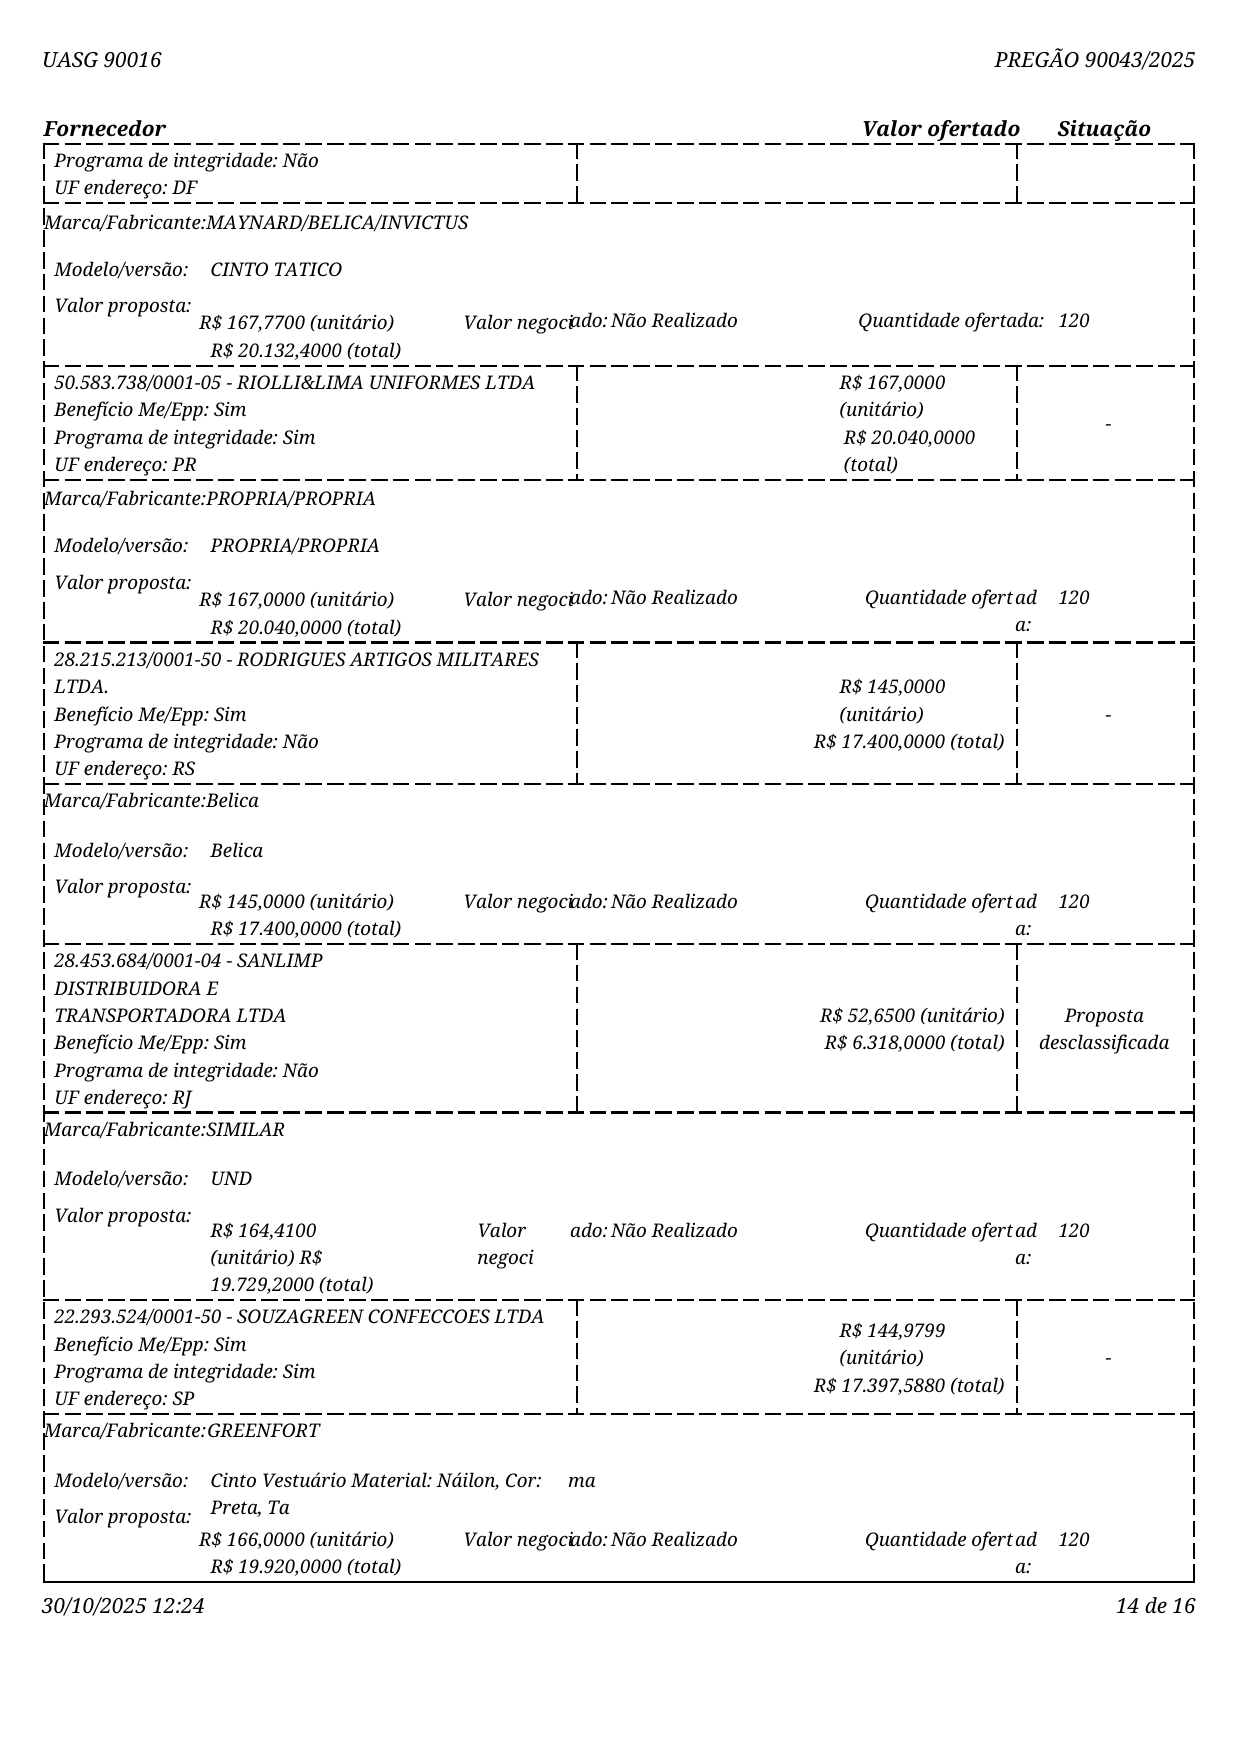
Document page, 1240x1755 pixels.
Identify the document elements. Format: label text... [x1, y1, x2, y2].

table_cell Quantidade ofertada: [839, 303, 1048, 364]
table_cell Marca/Fabricante: Belica [44, 783, 577, 834]
table_cell R$ 145,0000 (unitário) R$ 17.400,0000 (total) [788, 641, 1017, 783]
table_cell Quantidade ofert [788, 883, 1017, 943]
table_cell R$ 166,0000 (unitário) Valor negoci R$ 19.920,0000 (total) [199, 1522, 577, 1581]
table_cell Quantidade ofert [788, 1212, 1017, 1299]
table_cell Quantidade ofert [839, 579, 1017, 641]
table_cell 28.215.213/0001-50 - RODRIGUES ARTIGOS MILITARES LTDA. Benefício Me/Epp: Sim Programa de integridade: Não UF endereço: RS [44, 641, 577, 783]
table_cell [577, 530, 839, 579]
table_cell [788, 1163, 1017, 1212]
table_cell [839, 479, 1017, 530]
table_cell [1101, 834, 1194, 883]
table_cell 120 [1048, 883, 1101, 943]
table_cell Cinto Vestuário Material: Náilon, Cor: Preta, Ta [199, 1464, 577, 1522]
table_cell [788, 834, 1017, 883]
table_cell [839, 530, 1017, 579]
table_cell [839, 253, 1194, 302]
table_cell ado: Não Realizado [577, 883, 787, 943]
table_cell [477, 943, 577, 1111]
table_cell ada: [1017, 1522, 1048, 1581]
table_cell [577, 1299, 787, 1413]
table_cell Programa de integridade: Não UF endereço: DF [44, 143, 577, 202]
table_cell 120 [1048, 579, 1101, 641]
table_cell Marca/Fabricante: MAYNARD/BELICA/INVICTUS [44, 202, 577, 253]
table_cell [1101, 1413, 1194, 1464]
table_cell 120 [1048, 1212, 1194, 1299]
table_cell 120 [1048, 303, 1194, 364]
table_cell [577, 1413, 787, 1464]
table_cell Proposta desclassificada [1017, 943, 1194, 1111]
table_cell R$ 167,0000 (unitário) Valor negoci R$ 20.040,0000 (total) [199, 579, 577, 641]
table_cell Modelo/versão: Valor proposta: [44, 253, 199, 364]
table_cell Modelo/versão: Valor proposta: [44, 834, 199, 943]
table_cell 120 [1048, 1522, 1101, 1581]
table_cell ado: Não Realizado [577, 1212, 787, 1299]
table_cell [477, 1111, 577, 1163]
table_cell [1017, 641, 1101, 783]
table_cell [577, 1163, 787, 1212]
table_cell Belica [199, 834, 577, 883]
table_cell [1017, 479, 1101, 530]
table_cell [788, 1111, 1017, 1163]
table_cell ado: Não Realizado [577, 579, 839, 641]
table_cell [839, 143, 1017, 202]
table_cell - [1101, 1299, 1194, 1413]
table_cell 28.453.684/0001-04 - SANLIMP DISTRIBUIDORA E TRANSPORTADORA LTDA Benefício Me/Epp: Sim Programa de integridade: Não UF endereço: RJ [44, 943, 477, 1111]
table_cell [788, 783, 1017, 834]
table_cell Marca/Fabricante: GREENFORT [44, 1413, 577, 1464]
table_cell R$ 144,9799 (unitário) R$ 17.397,5880 (total) [788, 1299, 1017, 1413]
table_cell Marca/Fabricante: SIMILAR [44, 1111, 477, 1163]
table_cell Modelo/versão: Valor proposta: [44, 530, 199, 641]
table_cell [1101, 1522, 1194, 1581]
table_cell Marca/Fabricante: PROPRIA/PROPRIA [44, 479, 577, 530]
table_cell R$ 52,6500 (unitário) R$ 6.318,0000 (total) [788, 943, 1017, 1111]
table_cell [788, 1464, 1017, 1522]
table_cell ada: [1017, 579, 1048, 641]
table_cell [839, 202, 1194, 253]
table_cell [1017, 1111, 1194, 1163]
table_cell 50.583.738/0001-05 - RIOLLI&LIMA UNIFORMES LTDA Benefício Me/Epp: Sim Programa de integridade: Sim UF endereço: PR [44, 365, 577, 479]
table_cell [577, 943, 787, 1111]
table_cell 22.293.524/0001-50 - SOUZAGREEN CONFECCOES LTDA Benefício Me/Epp: Sim Programa de integridade: Sim UF endereço: SP [44, 1299, 577, 1413]
table_cell UND [199, 1163, 477, 1212]
table_cell R$ 167,7700 (unitário) Valor negoci R$ 20.132,4000 (total) [199, 303, 577, 364]
table_cell [1101, 883, 1194, 943]
table_cell [1101, 479, 1194, 530]
table_cell [1017, 1299, 1101, 1413]
table_cell CINTO TATICO [199, 253, 577, 302]
table_cell ado: Não Realizado [577, 1522, 787, 1581]
table_cell Valor negoci [477, 1212, 577, 1299]
table_cell [577, 479, 839, 530]
table_cell R$ 167,0000 (unitário) R$ 20.040,0000 (total) [839, 365, 1017, 479]
table_cell Quantidade ofert [788, 1522, 1017, 1581]
table_cell [577, 641, 787, 783]
table_cell [1101, 579, 1194, 641]
table_cell [577, 143, 839, 202]
table_cell [577, 202, 839, 253]
table_cell [1017, 1464, 1101, 1522]
table_cell [1017, 1413, 1101, 1464]
table_cell [1101, 783, 1194, 834]
table_cell Modelo/versão: Valor proposta: [44, 1464, 199, 1581]
table_cell ado: Não Realizado [577, 303, 839, 364]
table_cell - [1101, 365, 1194, 479]
table_cell [1101, 530, 1194, 579]
table_cell [577, 1111, 787, 1163]
table_cell [577, 365, 839, 479]
table_cell [577, 253, 839, 302]
table_cell [577, 834, 787, 883]
table_cell Modelo/versão: Valor proposta: [44, 1163, 199, 1299]
table_cell [1101, 1464, 1194, 1522]
table_cell ma [577, 1464, 787, 1522]
table_cell ada: [1017, 1212, 1048, 1299]
table_cell [1017, 365, 1101, 479]
table_cell R$ 164,4100 (unitário) R$ 19.729,2000 (total) [199, 1212, 477, 1299]
table_cell [1017, 783, 1101, 834]
table_cell [1017, 834, 1101, 883]
table_cell [577, 783, 787, 834]
table_cell [1017, 143, 1194, 202]
table_cell R$ 145,0000 (unitário) Valor negoci R$ 17.400,0000 (total) [199, 883, 577, 943]
table_cell [477, 1163, 577, 1212]
table_cell ada: [1017, 883, 1048, 943]
table_cell [1017, 1163, 1194, 1212]
table_cell [1017, 530, 1101, 579]
table_cell - [1101, 641, 1194, 783]
table_cell [788, 1413, 1017, 1464]
table_cell PROPRIA/PROPRIA [199, 530, 577, 579]
